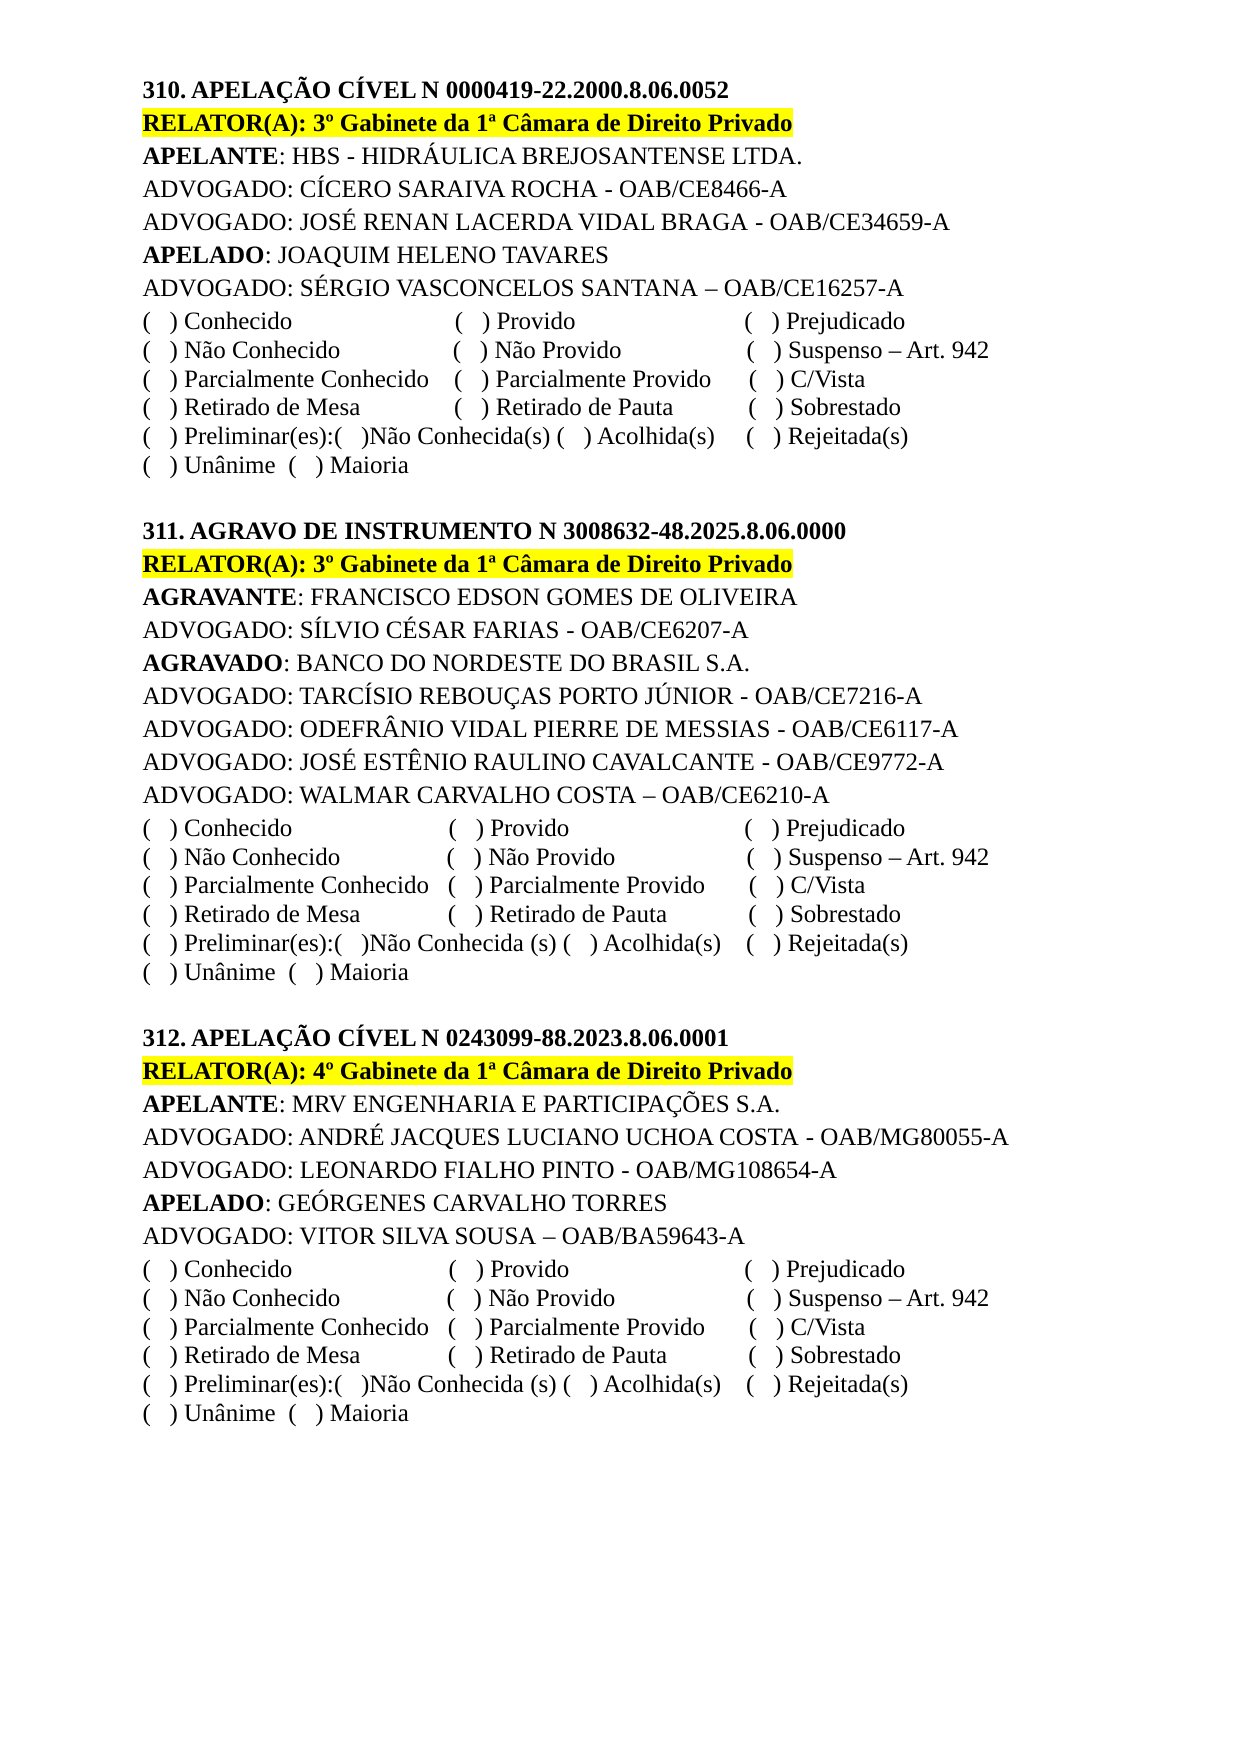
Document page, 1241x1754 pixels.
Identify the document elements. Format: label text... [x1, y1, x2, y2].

text ( ) Retirado de Mesa ( ) Retirado de Pauta ( ) Sobrestado [142, 899, 1158, 928]
text ( ) Conhecido ( ) Provido ( ) Prejudicado [142, 306, 1141, 335]
text ( ) Parcialmente Conhecido ( ) Parcialmente Provido ( ) C/Vista [142, 1312, 1158, 1340]
text 310. APELAÇÃO CÍVEL N 0000419-22.2000.8.06.0052 RELATOR(A): 3º Gabinete da 1ª Câmara de Direito Privado APELANTE: HBS - HIDRÁULICA BREJOSANTENSE LTDA. ADVOGADO: CÍCERO SARAIVA ROCHA - OAB/CE8466-A ADVOGADO: JOSÉ RENAN LACERDA VIDAL BRAGA - OAB/CE34659-A APELADO: JOAQUIM HELENO TAVARES ADVOGADO: SÉRGIO VASCONCELOS SANTANA – OAB/CE16257-A [142, 75, 1188, 302]
text 312. APELAÇÃO CÍVEL N 0243099-88.2023.8.06.0001 RELATOR(A): 4º Gabinete da 1ª Câmara de Direito Privado APELANTE: MRV ENGENHARIA E PARTICIPAÇÕES S.A. ADVOGADO: ANDRÉ JACQUES LUCIANO UCHOA COSTA - OAB/MG80055-A ADVOGADO: LEONARDO FIALHO PINTO - OAB/MG108654-A APELADO: GEÓRGENES CARVALHO TORRES ADVOGADO: VITOR SILVA SOUSA – OAB/BA59643-A [142, 1023, 1188, 1250]
text ( ) Retirado de Mesa ( ) Retirado de Pauta ( ) Sobrestado [142, 1340, 1158, 1369]
text ( ) Retirado de Mesa ( ) Retirado de Pauta ( ) Sobrestado [142, 392, 1158, 421]
text ( ) Parcialmente Conhecido ( ) Parcialmente Provido ( ) C/Vista [142, 364, 1158, 392]
text ( ) Unânime ( ) Maioria [142, 957, 1188, 986]
text ( ) Não Conhecido ( ) Não Provido ( ) Suspenso – Art. 942 [142, 335, 1158, 364]
text ( ) Conhecido ( ) Provido ( ) Prejudicado [142, 813, 1141, 842]
text ( ) Preliminar(es):( )Não Conhecida(s) ( ) Acolhida(s) ( ) Rejeitada(s) [142, 421, 1158, 450]
text ( ) Parcialmente Conhecido ( ) Parcialmente Provido ( ) C/Vista [142, 871, 1158, 899]
text ( ) Unânime ( ) Maioria [142, 1398, 1188, 1427]
text ( ) Conhecido ( ) Provido ( ) Prejudicado [142, 1254, 1141, 1283]
text ( ) Preliminar(es):( )Não Conhecida (s) ( ) Acolhida(s) ( ) Rejeitada(s) [142, 928, 1158, 957]
text ( ) Unânime ( ) Maioria [142, 450, 1188, 479]
text ( ) Preliminar(es):( )Não Conhecida (s) ( ) Acolhida(s) ( ) Rejeitada(s) [142, 1369, 1158, 1398]
text ( ) Não Conhecido ( ) Não Provido ( ) Suspenso – Art. 942 [142, 842, 1158, 871]
text 311. AGRAVO DE INSTRUMENTO N 3008632-48.2025.8.06.0000 RELATOR(A): 3º Gabinete da 1ª Câmara de Direito Privado AGRAVANTE: FRANCISCO EDSON GOMES DE OLIVEIRA ADVOGADO: SÍLVIO CÉSAR FARIAS - OAB/CE6207-A AGRAVADO: BANCO DO NORDESTE DO BRASIL S.A. ADVOGADO: TARCÍSIO REBOUÇAS PORTO JÚNIOR - OAB/CE7216-A ADVOGADO: ODEFRÂNIO VIDAL PIERRE DE MESSIAS - OAB/CE6117-A ADVOGADO: JOSÉ ESTÊNIO RAULINO CAVALCANTE - OAB/CE9772-A ADVOGADO: WALMAR CARVALHO COSTA – OAB/CE6210-A [142, 516, 1188, 809]
text ( ) Não Conhecido ( ) Não Provido ( ) Suspenso – Art. 942 [142, 1283, 1158, 1312]
